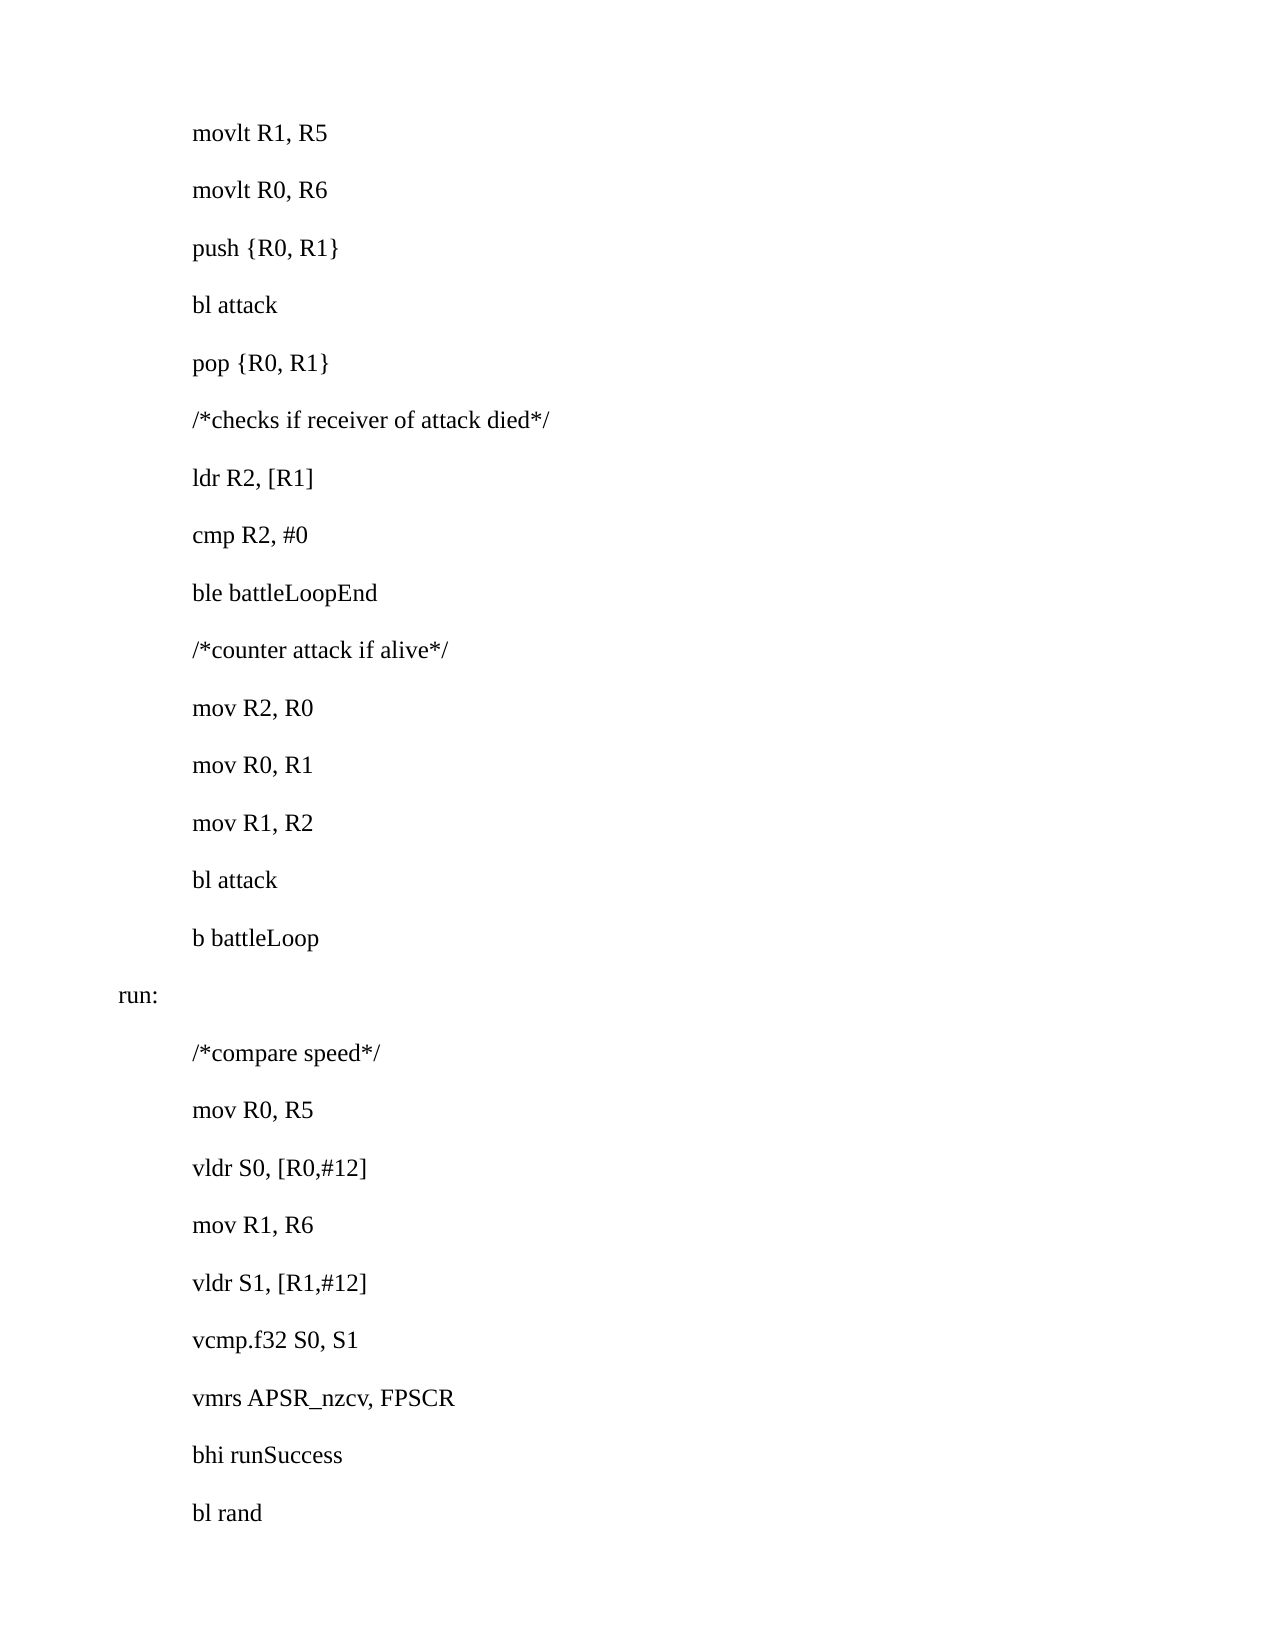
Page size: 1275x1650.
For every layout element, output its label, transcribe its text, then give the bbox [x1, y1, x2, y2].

text ldr R2, [R1] [118, 463, 1157, 492]
text vldr S1, [R1,#12] [118, 1268, 1157, 1297]
text mov R0, R5 [118, 1096, 1157, 1124]
text ble battleLoopEnd [118, 578, 1157, 607]
text b battleLoop [118, 923, 1157, 952]
text vldr S0, [R0,#12] [118, 1153, 1157, 1182]
text run: [118, 981, 1157, 1009]
text mov R2, R0 [118, 693, 1157, 722]
text cmp R2, #0 [118, 521, 1157, 549]
text movlt R1, R5 [118, 118, 1157, 147]
text bhi runSuccess [118, 1441, 1157, 1469]
text /*compare speed*/ [118, 1038, 1157, 1067]
text mov R1, R2 [118, 808, 1157, 837]
text vmrs APSR_nzcv, FPSCR [118, 1383, 1157, 1412]
text bl attack [118, 291, 1157, 319]
text vcmp.f32 S0, S1 [118, 1326, 1157, 1354]
text movlt R0, R6 [118, 176, 1157, 204]
text /*checks if receiver of attack died*/ [118, 406, 1157, 434]
text /*counter attack if alive*/ [118, 636, 1157, 664]
text mov R0, R1 [118, 751, 1157, 779]
text mov R1, R6 [118, 1211, 1157, 1239]
text bl attack [118, 866, 1157, 894]
text push {R0, R1} [118, 233, 1157, 262]
text bl rand [118, 1498, 1157, 1527]
text pop {R0, R1} [118, 348, 1157, 377]
